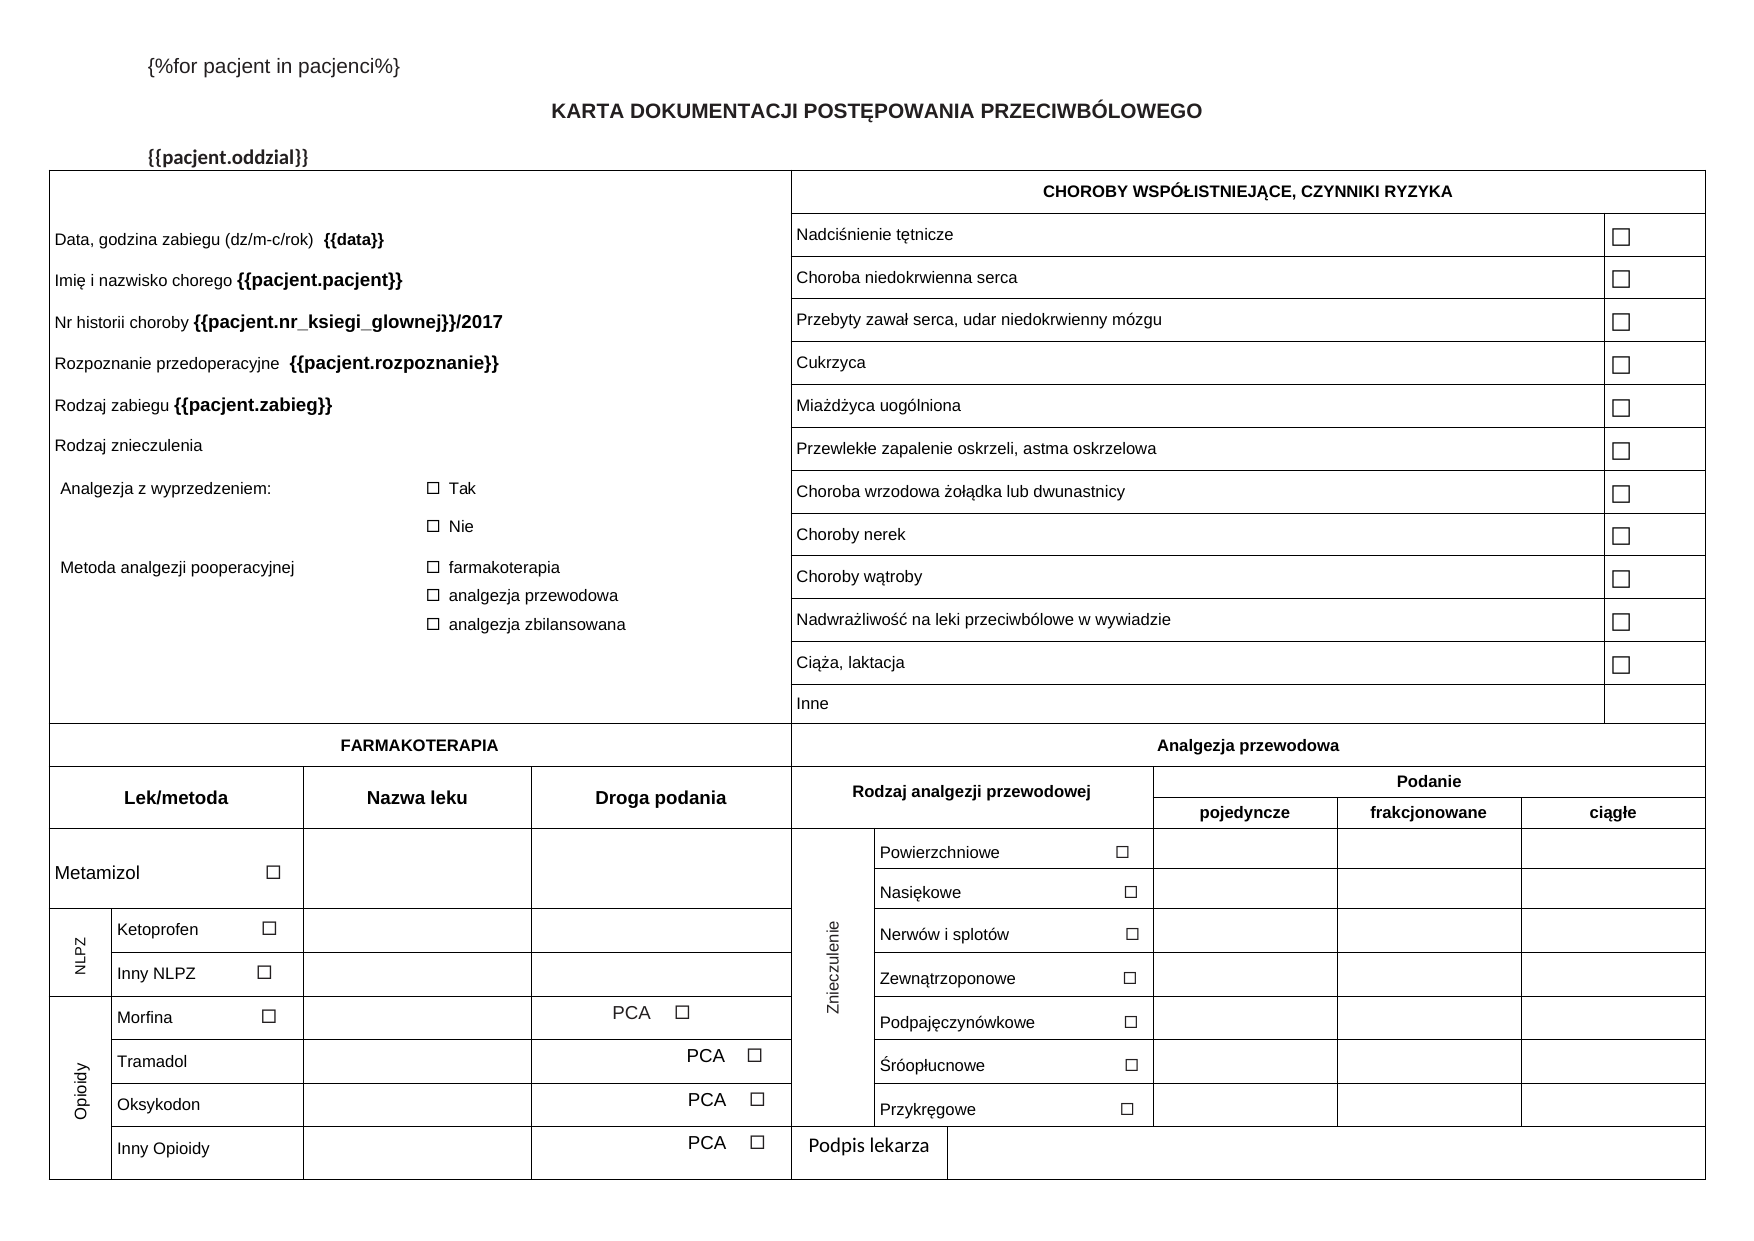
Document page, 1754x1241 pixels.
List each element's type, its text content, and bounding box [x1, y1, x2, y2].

table_cell [532, 953, 791, 996]
table_cell Oksykodon  [112, 1084, 303, 1126]
table_cell [1338, 997, 1521, 1039]
table_cell Podanie [1154, 767, 1705, 797]
table_cell [1522, 1084, 1705, 1126]
table_cell Nadwrażliwość na leki przeciwbólowe w wywiadzie [792, 599, 1604, 641]
table_cell [1522, 869, 1705, 908]
table_cell Inny Opioidy [112, 1127, 303, 1178]
table_cell farmakoterapia analgezja przewodowa analgezja zbilansowana [421, 543, 786, 640]
text {{pacjent.oddzial}} [148, 144, 1606, 169]
table_cell [1154, 829, 1337, 868]
table_cell pojedyncze [1154, 798, 1337, 828]
table_cell □ [1605, 599, 1705, 641]
table_cell [1338, 869, 1521, 908]
table_header Analgezja z wyprzedzeniem: [55, 465, 420, 542]
table_cell [1154, 1084, 1337, 1126]
table_cell Nadciśnienie tętnicze [792, 214, 1604, 256]
table_cell Analgezja przewodowa [792, 724, 1705, 766]
table_cell Śróopłucnowe  [875, 1040, 1153, 1083]
table_cell Choroby wątroby [792, 556, 1604, 598]
table_cell Metoda analgezji pooperacyjnej [55, 543, 420, 640]
table_cell [1338, 829, 1521, 868]
table_cell PCA  [532, 997, 791, 1039]
table_cell □ [1605, 642, 1705, 684]
table_cell [1522, 1040, 1705, 1083]
table_cell [948, 1127, 1705, 1178]
table_cell Miażdżyca uogólniona [792, 385, 1604, 427]
table_cell [1522, 953, 1705, 996]
table_cell [532, 829, 791, 908]
text {%for pacjent in pacjenci%} [148, 54, 1606, 78]
table_cell [1154, 997, 1337, 1039]
table_cell Droga podania [532, 767, 791, 828]
table_cell PCA  [532, 1127, 791, 1178]
table_cell Znieczulenie [792, 829, 874, 1126]
table_cell [1338, 953, 1521, 996]
table_cell [304, 829, 531, 908]
table_cell Przebyty zawał serca, udar niedokrwienny mózgu [792, 299, 1604, 341]
table_cell [1154, 869, 1337, 908]
table_cell FARMAKOTERAPIA [50, 724, 791, 766]
table_cell [1338, 909, 1521, 952]
table_cell Opioidy [50, 997, 111, 1178]
table_header Data, godzina zabiegu (dz/m-c/rok) {{data}} Imię i nazwisko chorego {{pacjent.pacjent}} Nr historii choroby {{pacjent.nr_ksiegi_glownej}}/2017 Rozpoznanie przedoperacyjne {{pacjent.rozpoznanie}} Rodzaj zabiegu {{pacjent.zabieg}} Rodzaj znieczulenia [50, 171, 791, 723]
table_cell Podpis lekarza [792, 1127, 947, 1178]
table_cell [1338, 1040, 1521, 1083]
table_cell Rodzaj analgezji przewodowej [792, 767, 1153, 828]
table_cell [1522, 909, 1705, 952]
table_cell Choroby nerek [792, 514, 1604, 555]
table_cell Przykręgowe  [875, 1084, 1153, 1126]
table_cell [1154, 909, 1337, 952]
table_cell Przewlekłe zapalenie oskrzeli, astma oskrzelowa [792, 428, 1604, 469]
table_cell Tramadol [112, 1040, 303, 1083]
table_cell Inne [792, 685, 1604, 723]
table_cell Choroba wrzodowa żołądka lub dwunastnicy [792, 471, 1604, 512]
table_cell □ [1605, 342, 1705, 384]
table_cell NLPZ [50, 909, 111, 996]
table_cell [1154, 1040, 1337, 1083]
table_cell frakcjonowane [1338, 798, 1521, 828]
table_cell PCA  [532, 1084, 791, 1126]
table_cell [1522, 829, 1705, 868]
table_cell [304, 909, 531, 952]
table_header Tak Nie [421, 465, 786, 542]
table_cell Lek/metoda [50, 767, 303, 828]
text KARTA DOKUMENTACJI POSTĘPOWANIA PRZECIWBÓLOWEGO [148, 99, 1606, 123]
table_header CHOROBY WSPÓŁISTNIEJĄCE, CZYNNIKI RYZYKA [792, 171, 1705, 213]
table_cell [304, 997, 531, 1039]
table_cell Nasiękowe  [875, 869, 1153, 908]
table_cell [532, 909, 791, 952]
table_cell Powierzchniowe   [875, 829, 1153, 868]
table_cell □ [1605, 556, 1705, 598]
table_cell Podpajęczynówkowe  [875, 997, 1153, 1039]
table_cell Cukrzyca [792, 342, 1604, 384]
table_cell Inny NLPZ  [112, 953, 303, 996]
table_cell [304, 1040, 531, 1083]
table_cell Zewnątrzoponowe  [875, 953, 1153, 996]
table_cell [304, 953, 531, 996]
table_cell □ [1605, 257, 1705, 298]
table_cell [1154, 953, 1337, 996]
table_cell Metamizol  [50, 829, 303, 908]
table_cell PCA  [532, 1040, 791, 1083]
table_cell Ciąża, laktacja [792, 642, 1604, 684]
table_cell □ [1605, 299, 1705, 341]
table_cell Morfina  [112, 997, 303, 1039]
table_cell [1338, 1084, 1521, 1126]
table_cell ciągłe [1522, 798, 1705, 828]
table_cell [1522, 997, 1705, 1039]
table_cell [1605, 685, 1705, 723]
table_cell Nazwa leku [304, 767, 531, 828]
table_cell □ [1605, 214, 1705, 256]
table_cell [304, 1127, 531, 1178]
table_cell Choroba niedokrwienna serca [792, 257, 1604, 298]
table_cell □ [1605, 428, 1705, 469]
table_cell Ketoprofen  [112, 909, 303, 952]
table_cell Nerwów i splotów  [875, 909, 1153, 952]
table_cell □ [1605, 514, 1705, 555]
table_cell □ [1605, 471, 1705, 512]
table_cell [304, 1084, 531, 1126]
table_cell □ [1605, 385, 1705, 427]
